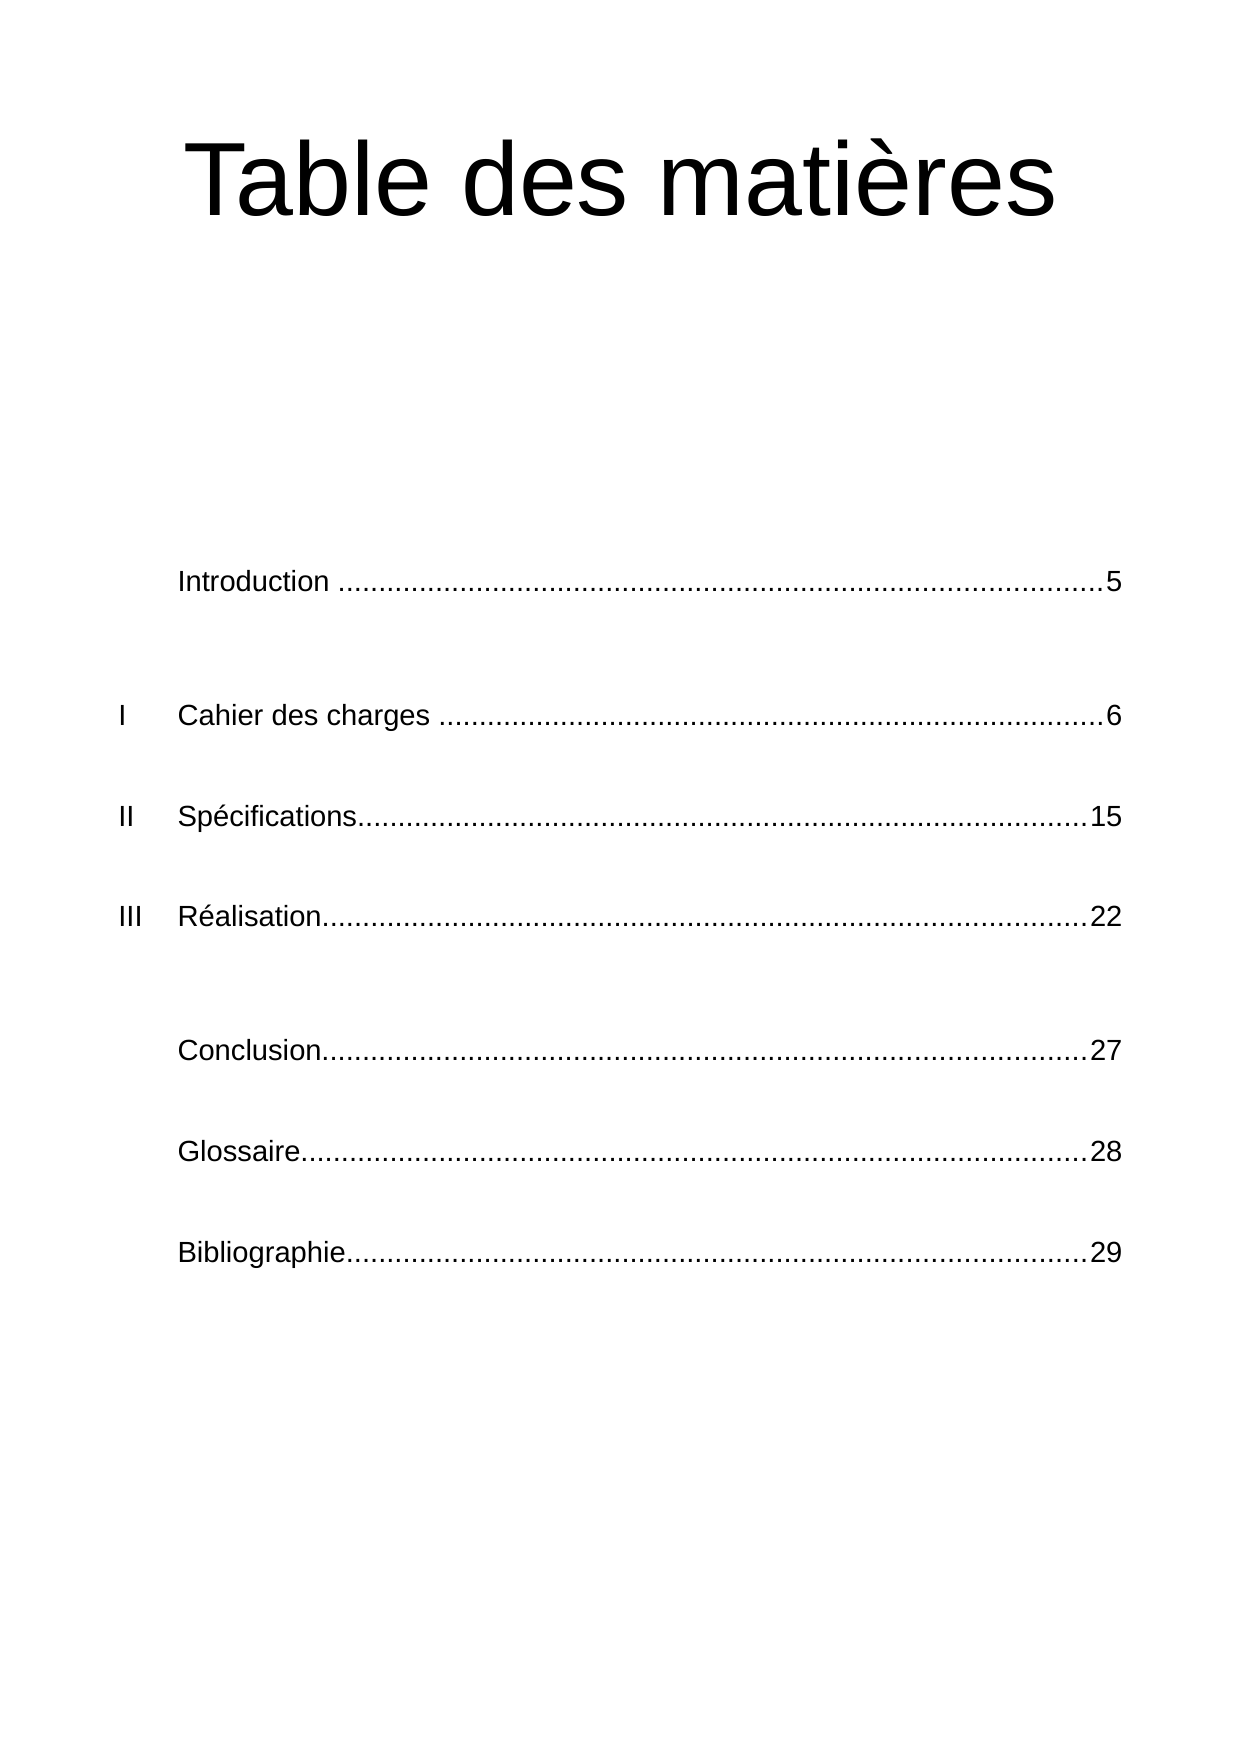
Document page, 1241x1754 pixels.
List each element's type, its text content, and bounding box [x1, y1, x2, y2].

text I Cahier des charges 6 [118, 698, 1122, 731]
text Glossaire 28 [118, 1134, 1122, 1167]
text Bibliographie 29 [118, 1234, 1122, 1268]
text III Réalisation 22 [118, 899, 1122, 933]
text II Spécifications 15 [118, 798, 1122, 832]
text Table des matières [118, 118, 1122, 238]
text Conclusion 27 [118, 1033, 1122, 1067]
text Introduction 5 [118, 564, 1122, 597]
